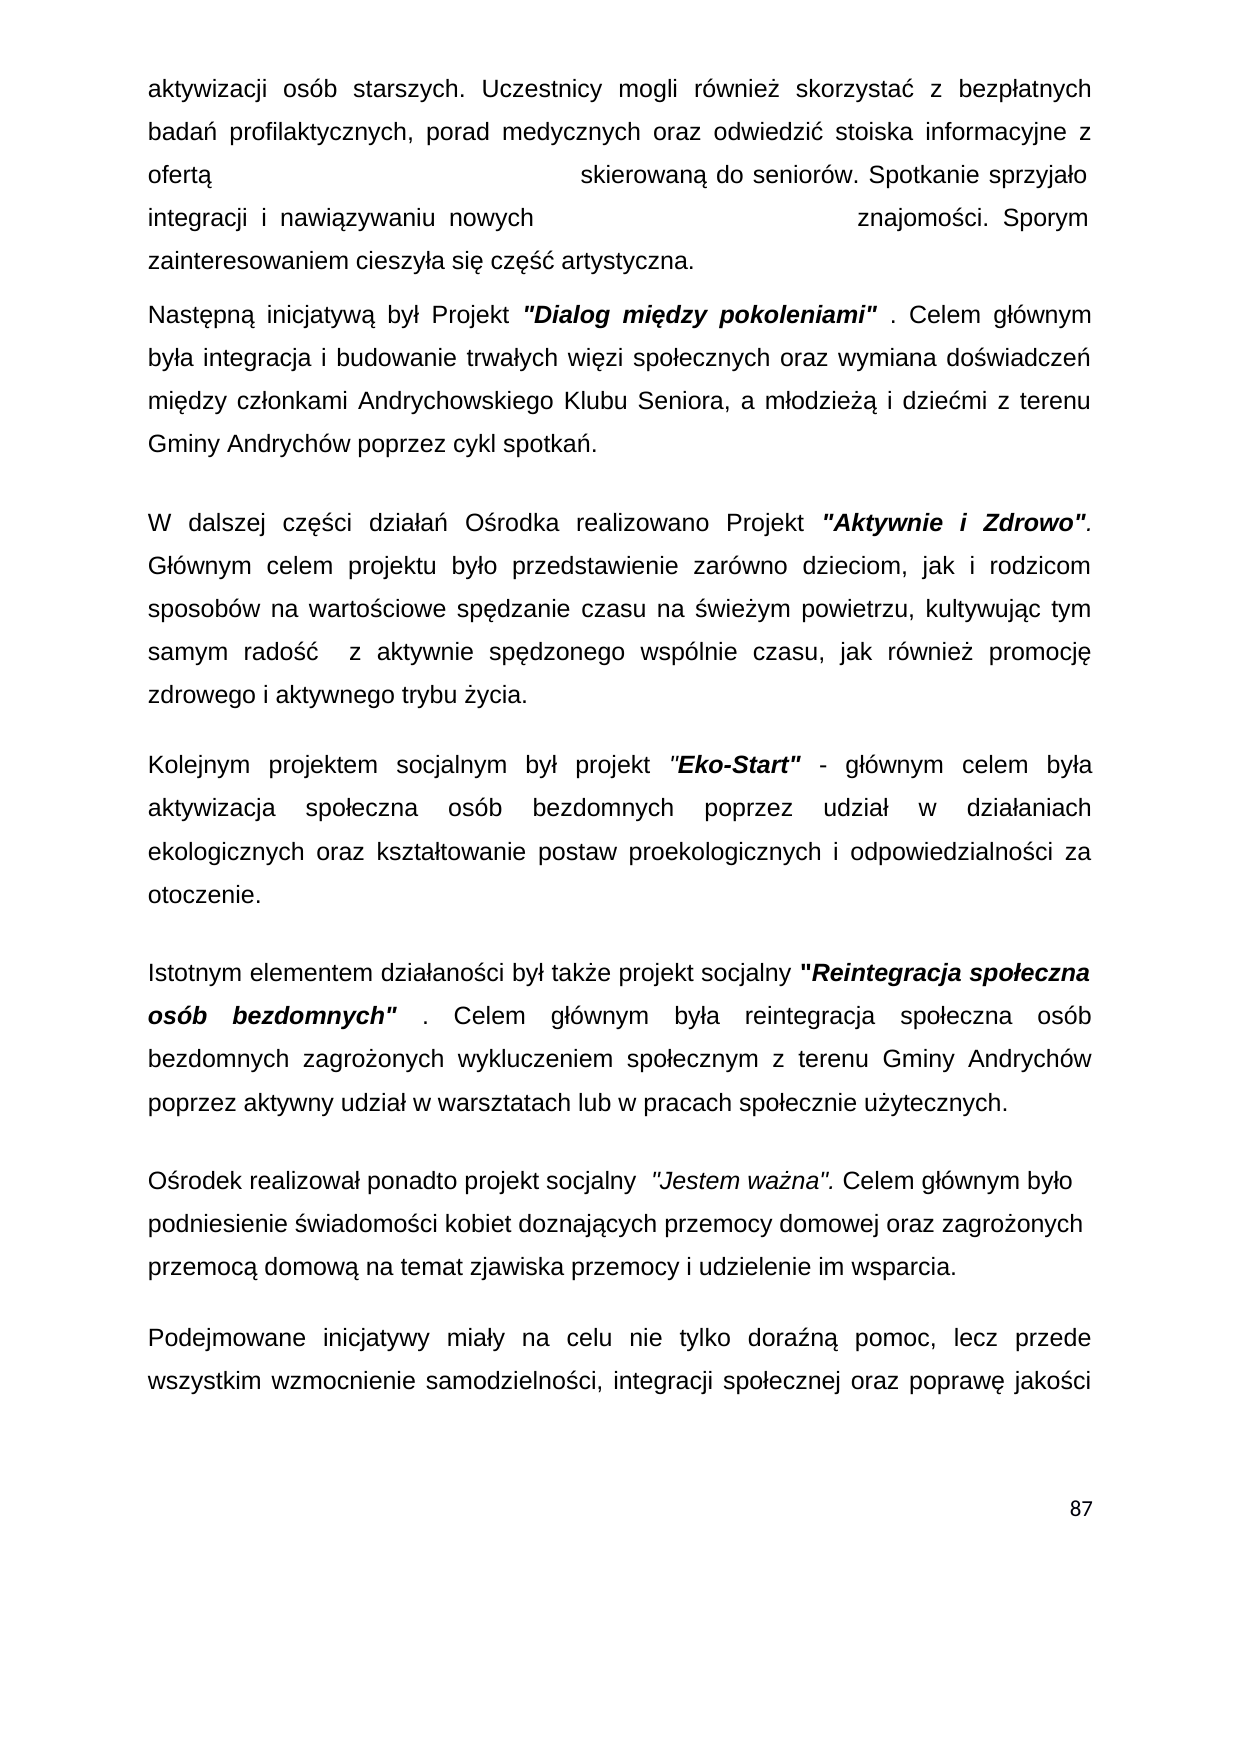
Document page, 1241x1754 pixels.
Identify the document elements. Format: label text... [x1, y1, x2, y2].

text aktywizacji osób starszych. Uczestnicy mogli również skorzystać z bezpłatnych badań profilaktycznych, porad medycznych oraz odwiedzić stoiska informacyjne z ofertą skierowaną do seniorów. Spotkanie sprzyjało integracji i nawiązywaniu nowych znajomości. Sporym zainteresowaniem cieszyła się część artystyczna. [148, 74, 1093, 275]
text W dalszej części działań Ośrodka realizowano Projekt "Aktywnie i Zdrowo". Głównym celem projektu było przedstawienie zarówno dzieciom, jak i rodzicom sposobów na wartościowe spędzanie czasu na świeżym powietrzu, kultywując tym samym radość z aktywnie spędzonego wspólnie czasu, jak również promocję zdrowego i aktywnego trybu życia. [148, 508, 1093, 709]
text Kolejnym projektem socjalnym był projekt "Eko-Start" - głównym celem była aktywizacja społeczna osób bezdomnych poprzez udział w działaniach ekologicznych oraz kształtowanie postaw proekologicznych i odpowiedzialności za otoczenie. [148, 750, 1093, 908]
text Podejmowane inicjatywy miały na celu nie tylko doraźną pomoc, lecz przede wszystkim wzmocnienie samodzielności, integracji społecznej oraz poprawę jakości [148, 1322, 1093, 1394]
text Istotnym elementem działaności był także projekt socjalny "Reintegracja społeczna osób bezdomnych" . Celem głównym była reintegracja społeczna osób bezdomnych zagrożonych wykluczeniem społecznym z terenu Gminy Andrychów poprzez aktywny udział w warsztatach lub w pracach społecznie użytecznych. [148, 958, 1093, 1116]
text Następną inicjatywą był Projekt "Dialog między pokoleniami" . Celem głównym była integracja i budowanie trwałych więzi społecznych oraz wymiana doświadczeń między członkami Andrychowskiego Klubu Seniora, a młodzieżą i dziećmi z terenu Gminy Andrychów poprzez cykl spotkań. [148, 300, 1093, 458]
text Ośrodek realizował ponadto projekt socjalny "Jestem ważna". Celem głównym było podniesienie świadomości kobiet doznających przemocy domowej oraz zagrożonych przemocą domową na temat zjawiska przemocy i udzielenie im wsparcia. [148, 1166, 1093, 1281]
